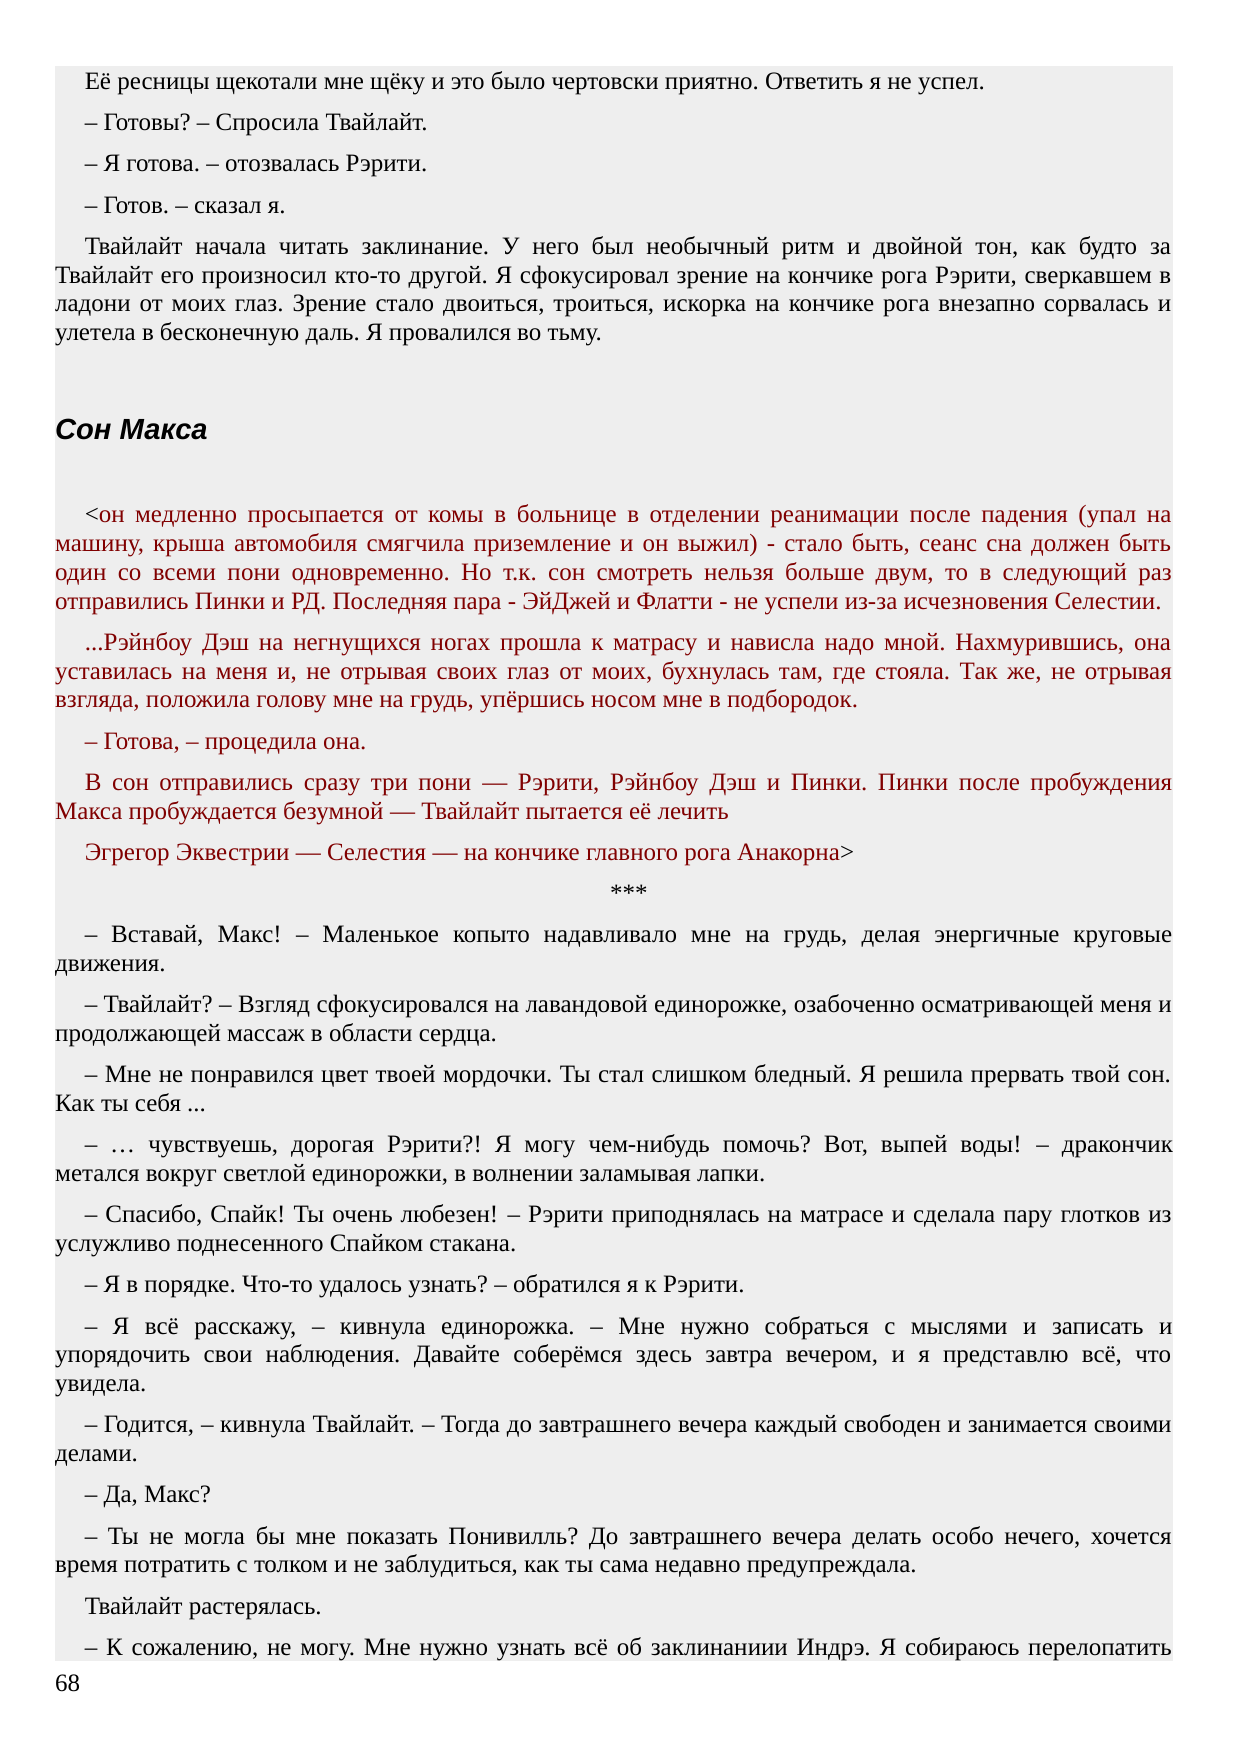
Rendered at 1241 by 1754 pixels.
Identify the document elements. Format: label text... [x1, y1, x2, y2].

subtitle Сон Макса [55, 412, 1173, 446]
text – Твайлайт? – Взгляд сфокусировался на лавандовой единорожке, озабоченно осматривающей меня и продолжающей массаж в области сердца. [55, 989, 1173, 1047]
text – Готовы? – Спросила Твайлайт. [55, 107, 1173, 136]
text В сон отправились сразу три пони — Рэрити, Рэйнбоу Дэш и Пинки. Пинки после пробуждения Макса пробуждается безумной — Твайлайт пытается её лечить [55, 767, 1173, 824]
text – Мне не понравился цвет твоей мордочки. Ты стал слишком бледный. Я решила прервать твой сон. Как ты себя ... [55, 1059, 1173, 1117]
text – Я всё расскажу, – кивнула единорожка. – Мне нужно собраться с мыслями и записать и упорядочить свои наблюдения. Давайте соберёмся здесь завтра вечером, и я представлю всё, что увидела. [55, 1311, 1173, 1397]
text – Я готова. – отозвалась Рэрити. [55, 148, 1173, 177]
text – Годится, – кивнула Твайлайт. – Тогда до завтрашнего вечера каждый свободен и занимается своими делами. [55, 1409, 1173, 1467]
text Твайлайт начала читать заклинание. У него был необычный ритм и двойной тон, как будто за Твайлайт его произносил кто-то другой. Я сфокусировал зрение на кончике рога Рэрити, сверкавшем в ладони от моих глаз. Зрение стало двоиться, троиться, искорка на кончике рога внезапно сорвалась и улетела в бесконечную даль. Я провалился во тьму. [55, 231, 1173, 346]
text – Готов. – сказал я. [55, 190, 1173, 218]
text <он медленно просыпается от комы в больнице в отделении реанимации после падения (упал на машину, крыша автомобиля смягчила приземление и он выжил) - стало быть, сеанс сна должен быть один со всеми пони одновременно. Но т.к. сон смотреть нельзя больше двум, то в следующий раз отправились Пинки и РД. Последняя пара - ЭйДжей и Флатти - не успели из-за исчезновения Селестии. [55, 499, 1173, 614]
text – К сожалению, не могу. Мне нужно узнать всё об заклинаниии Индрэ. Я собираюсь перелопатить [55, 1632, 1173, 1661]
text ...Рэйнбоу Дэш на негнущихся ногах прошла к матрасу и нависла надо мной. Нахмурившись, она уставилась на меня и, не отрывая своих глаз от моих, бухнулась там, где стояла. Так же, не отрывая взгляда, положила голову мне на грудь, упёршись носом мне в подбородок. [55, 627, 1173, 713]
text – Спасибо, Спайк! Ты очень любезен! – Рэрити приподнялась на матрасе и сделала пару глотков из услужливо поднесенного Спайком стакана. [55, 1199, 1173, 1257]
text Её ресницы щекотали мне щёку и это было чертовски приятно. Ответить я не успел. [55, 66, 1173, 95]
text – … чувствуешь, дорогая Рэрити?! Я могу чем-нибудь помочь? Вот, выпей воды! – дракончик метался вокруг светлой единорожки, в волнении заламывая лапки. [55, 1129, 1173, 1187]
text *** [55, 878, 1173, 907]
text – Я в порядке. Что-то удалось узнать? – обратился я к Рэрити. [55, 1269, 1173, 1298]
text – Ты не могла бы мне показать Понивилль? До завтрашнего вечера делать особо нечего, хочется время потратить с толком и не заблудиться, как ты сама недавно предупреждала. [55, 1521, 1173, 1578]
text – Готова, – процедила она. [55, 726, 1173, 754]
text Твайлайт растерялась. [55, 1591, 1173, 1619]
text Эгрегор Эквестрии — Селестия — на кончике главного рога Анакорна> [55, 837, 1173, 866]
text – Вставай, Макс! – Маленькое копыто надавливало мне на грудь, делая энергичные круговые движения. [55, 919, 1173, 977]
text – Да, Макс? [55, 1479, 1173, 1508]
